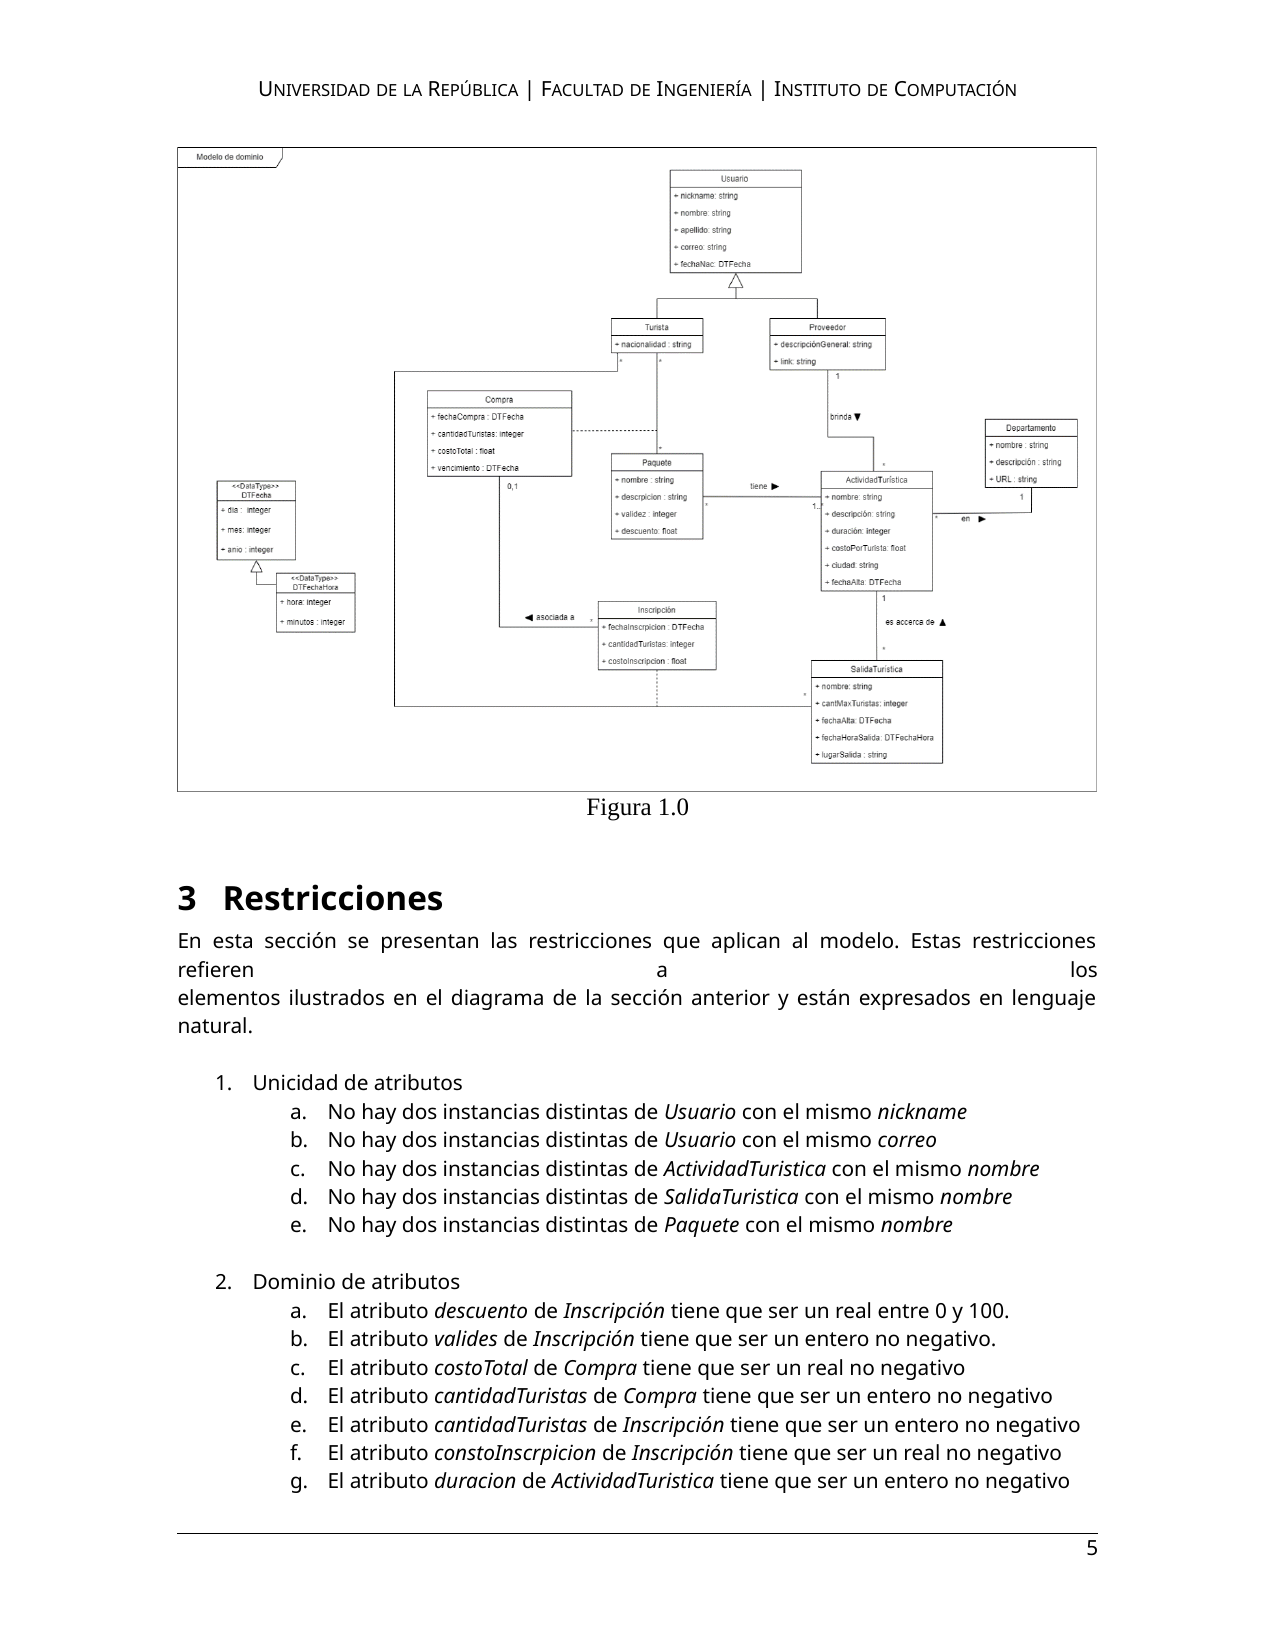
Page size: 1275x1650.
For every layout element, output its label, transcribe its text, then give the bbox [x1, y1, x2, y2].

list El atributo duracion de ActividadTuristica tiene que ser un entero no negativo [290, 1467, 1098, 1495]
text En esta sección se presentan las restricciones que aplican al modelo. Estas restricciones refieren a los elementos ilustrados en el diagrama de la sección anterior y están expresados en lenguaje natural. [177, 926, 1098, 1040]
list El atributo cantidadTuristas de Compra tiene que ser un entero no negativo [290, 1381, 1098, 1410]
list El atributo constoInscrpicion de Inscripción tiene que ser un real no negativo [290, 1438, 1098, 1467]
list Restricciones [177, 874, 1098, 920]
list No hay dos instancias distintas de Paquete con el mismo nombre [290, 1211, 1098, 1239]
list El atributo cantidadTuristas de Inscripción tiene que ser un entero no negativo [290, 1410, 1098, 1438]
list El atributo valides de Inscripción tiene que ser un entero no negativo. [290, 1324, 1098, 1353]
list No hay dos instancias distintas de Usuario con el mismo correo [290, 1125, 1098, 1154]
list El atributo descuento de Inscripción tiene que ser un real entre 0 y 100. [290, 1296, 1098, 1324]
list Dominio de atributos [215, 1267, 1098, 1296]
list No hay dos instancias distintas de Usuario con el mismo nickname [290, 1097, 1098, 1125]
list Unicidad de atributos [215, 1068, 1098, 1097]
text Figura 1.0 [177, 792, 1098, 821]
list No hay dos instancias distintas de ActividadTuristica con el mismo nombre [290, 1154, 1098, 1182]
list El atributo costoTotal de Compra tiene que ser un real no negativo [290, 1353, 1098, 1381]
list No hay dos instancias distintas de SalidaTuristica con el mismo nombre [290, 1182, 1098, 1211]
